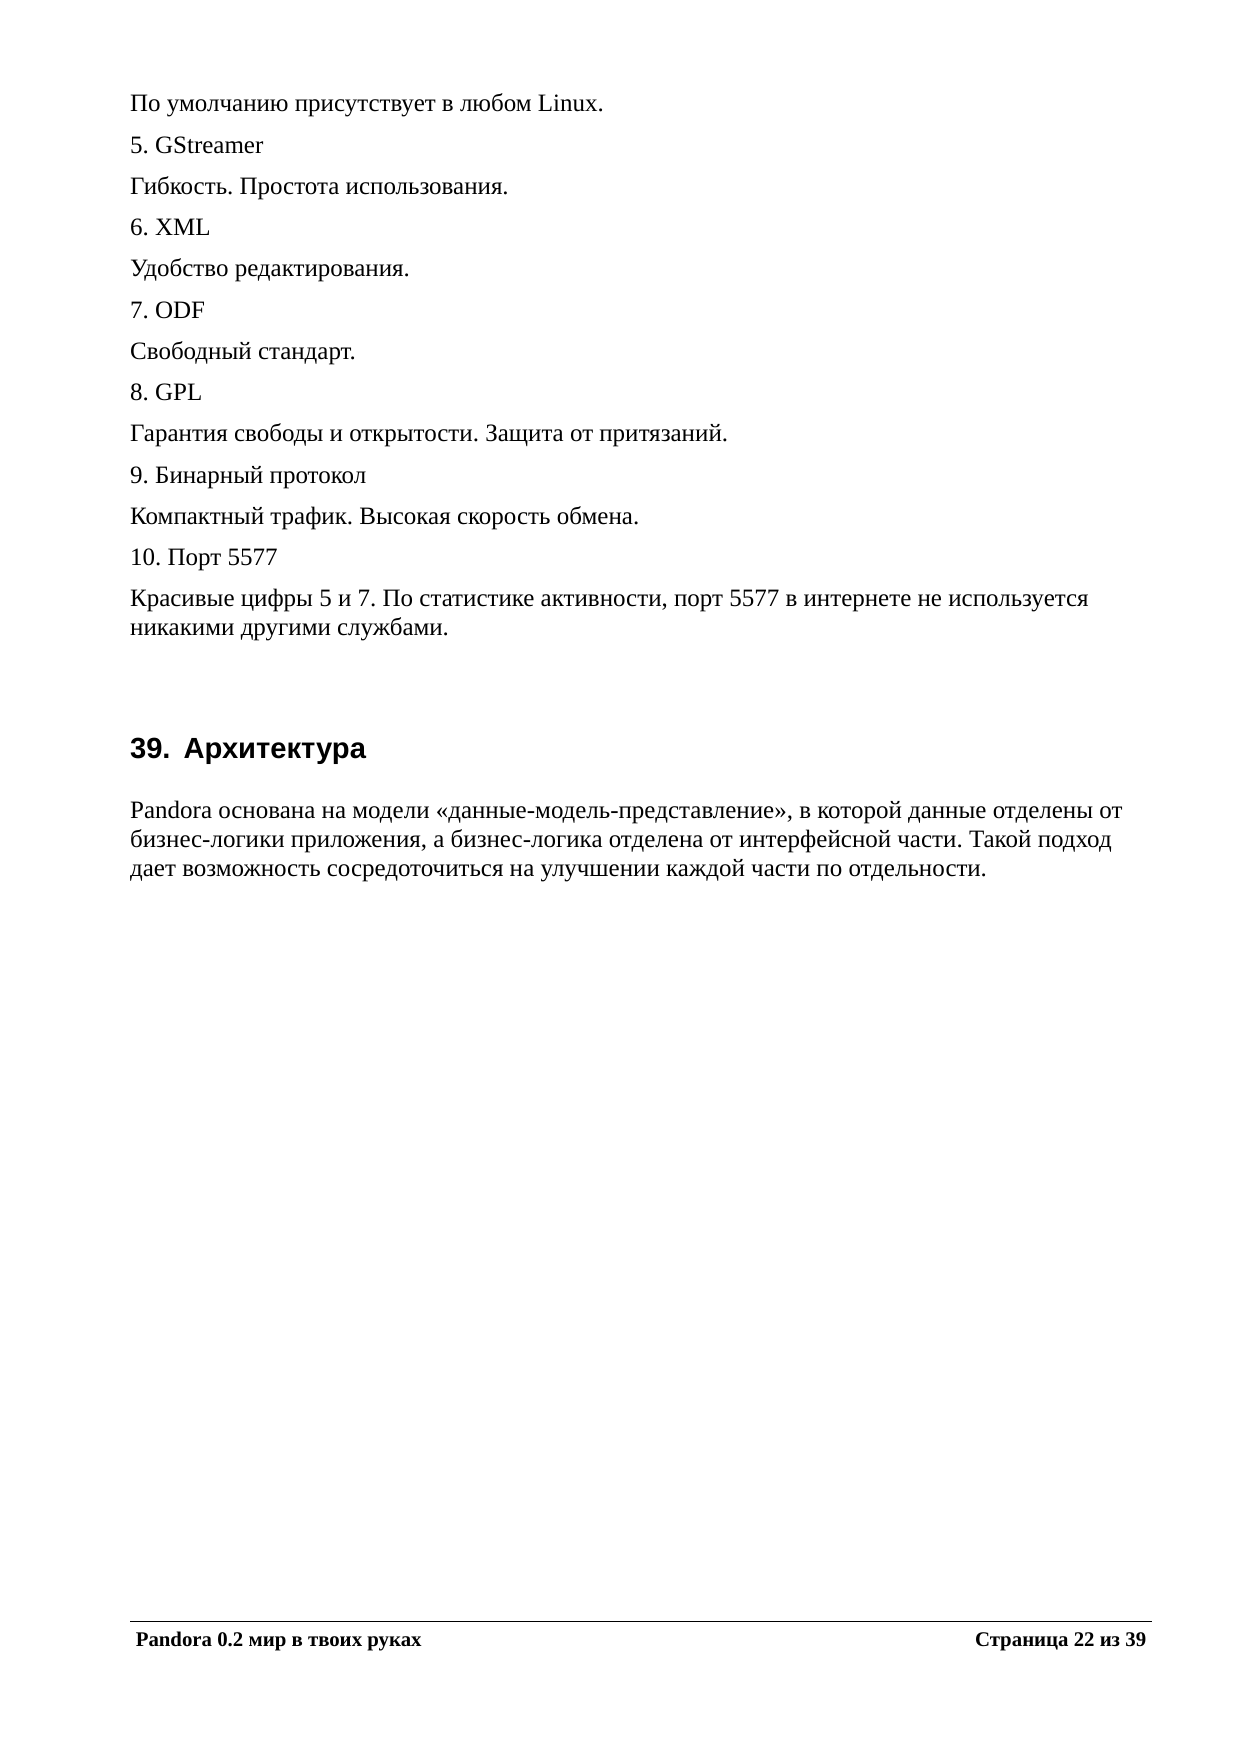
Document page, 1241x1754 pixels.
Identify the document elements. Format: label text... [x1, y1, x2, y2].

text Pandora основана на модели «данные-модель-представление», в которой данные отделены от бизнес-логики приложения, а бизнес-логика отделена от интерфейсной части. Такой подход дает возможность сосредоточиться на улучшении каждой части по отдельности. [130, 795, 1152, 881]
text 7. ODF [130, 295, 1152, 323]
text По умолчанию присутствует в любом Linux. [130, 88, 1152, 117]
text Свободный стандарт. [130, 336, 1152, 365]
text Компактный трафик. Высокая скорость обмена. [130, 501, 1152, 530]
text Гарантия свободы и открытости. Защита от притязаний. [130, 418, 1152, 447]
text Гибкость. Простота использования. [130, 171, 1152, 200]
text Удобство редактирования. [130, 253, 1152, 282]
text 8. GPL [130, 377, 1152, 406]
text 9. Бинарный протокол [130, 460, 1152, 488]
text 5. GStreamer [130, 130, 1152, 158]
text 6. XML [130, 212, 1152, 241]
text 10. Порт 5577 [130, 542, 1152, 571]
text Красивые цифры 5 и 7. По статистике активности, порт 5577 в интернете не используется никакими другими службами. [130, 583, 1152, 641]
subtitle Архитектура [130, 731, 1152, 765]
